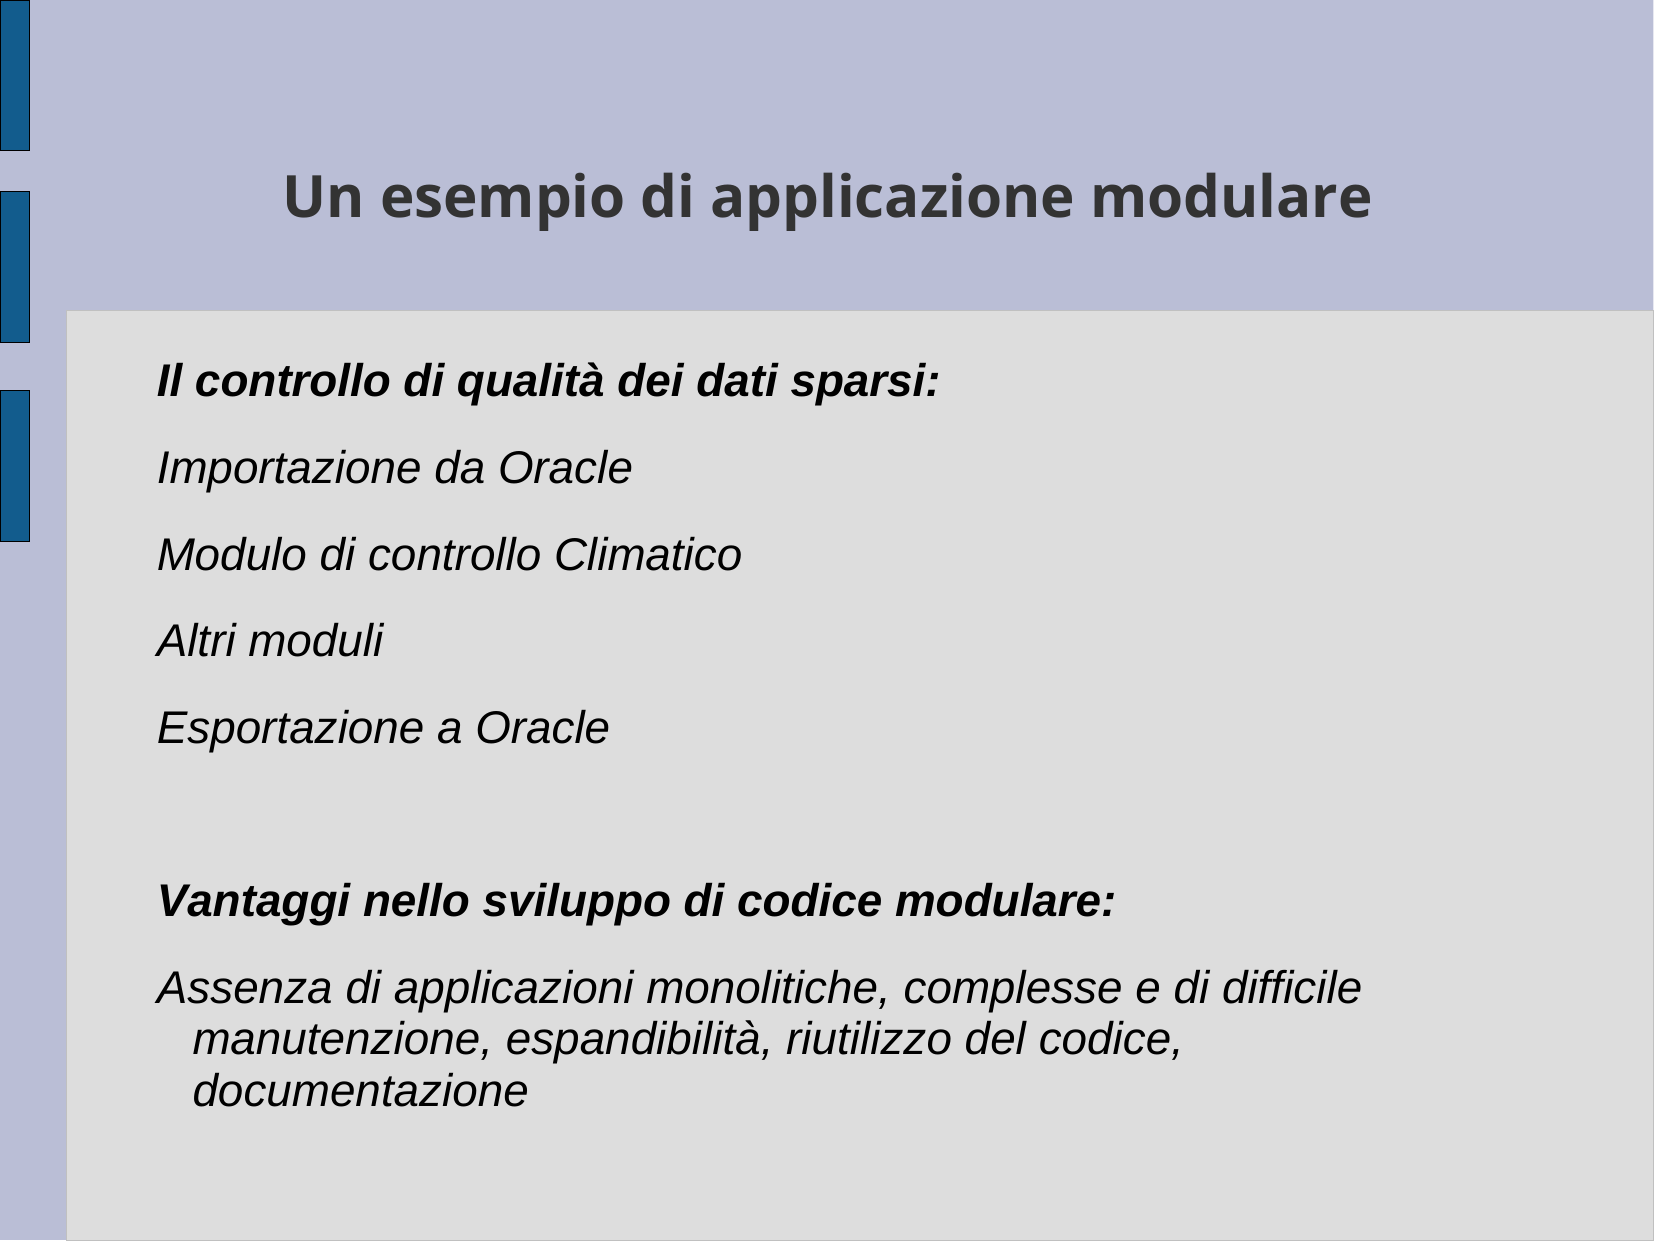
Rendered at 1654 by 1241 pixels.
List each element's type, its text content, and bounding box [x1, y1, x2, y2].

title Un esempio di applicazione modulare [121, 91, 1534, 299]
subtitle Il controllo di qualità dei dati sparsi: Importazione da Oracle Modulo di controllo Climatico Altri moduli Esportazione a Oracle Vantaggi nello sviluppo di codice modulare: Assenza di applicazioni monolitiche, complesse e di difficile manutenzione, espandibilità, riutilizzo del codice, documentazione [121, 344, 1534, 1127]
